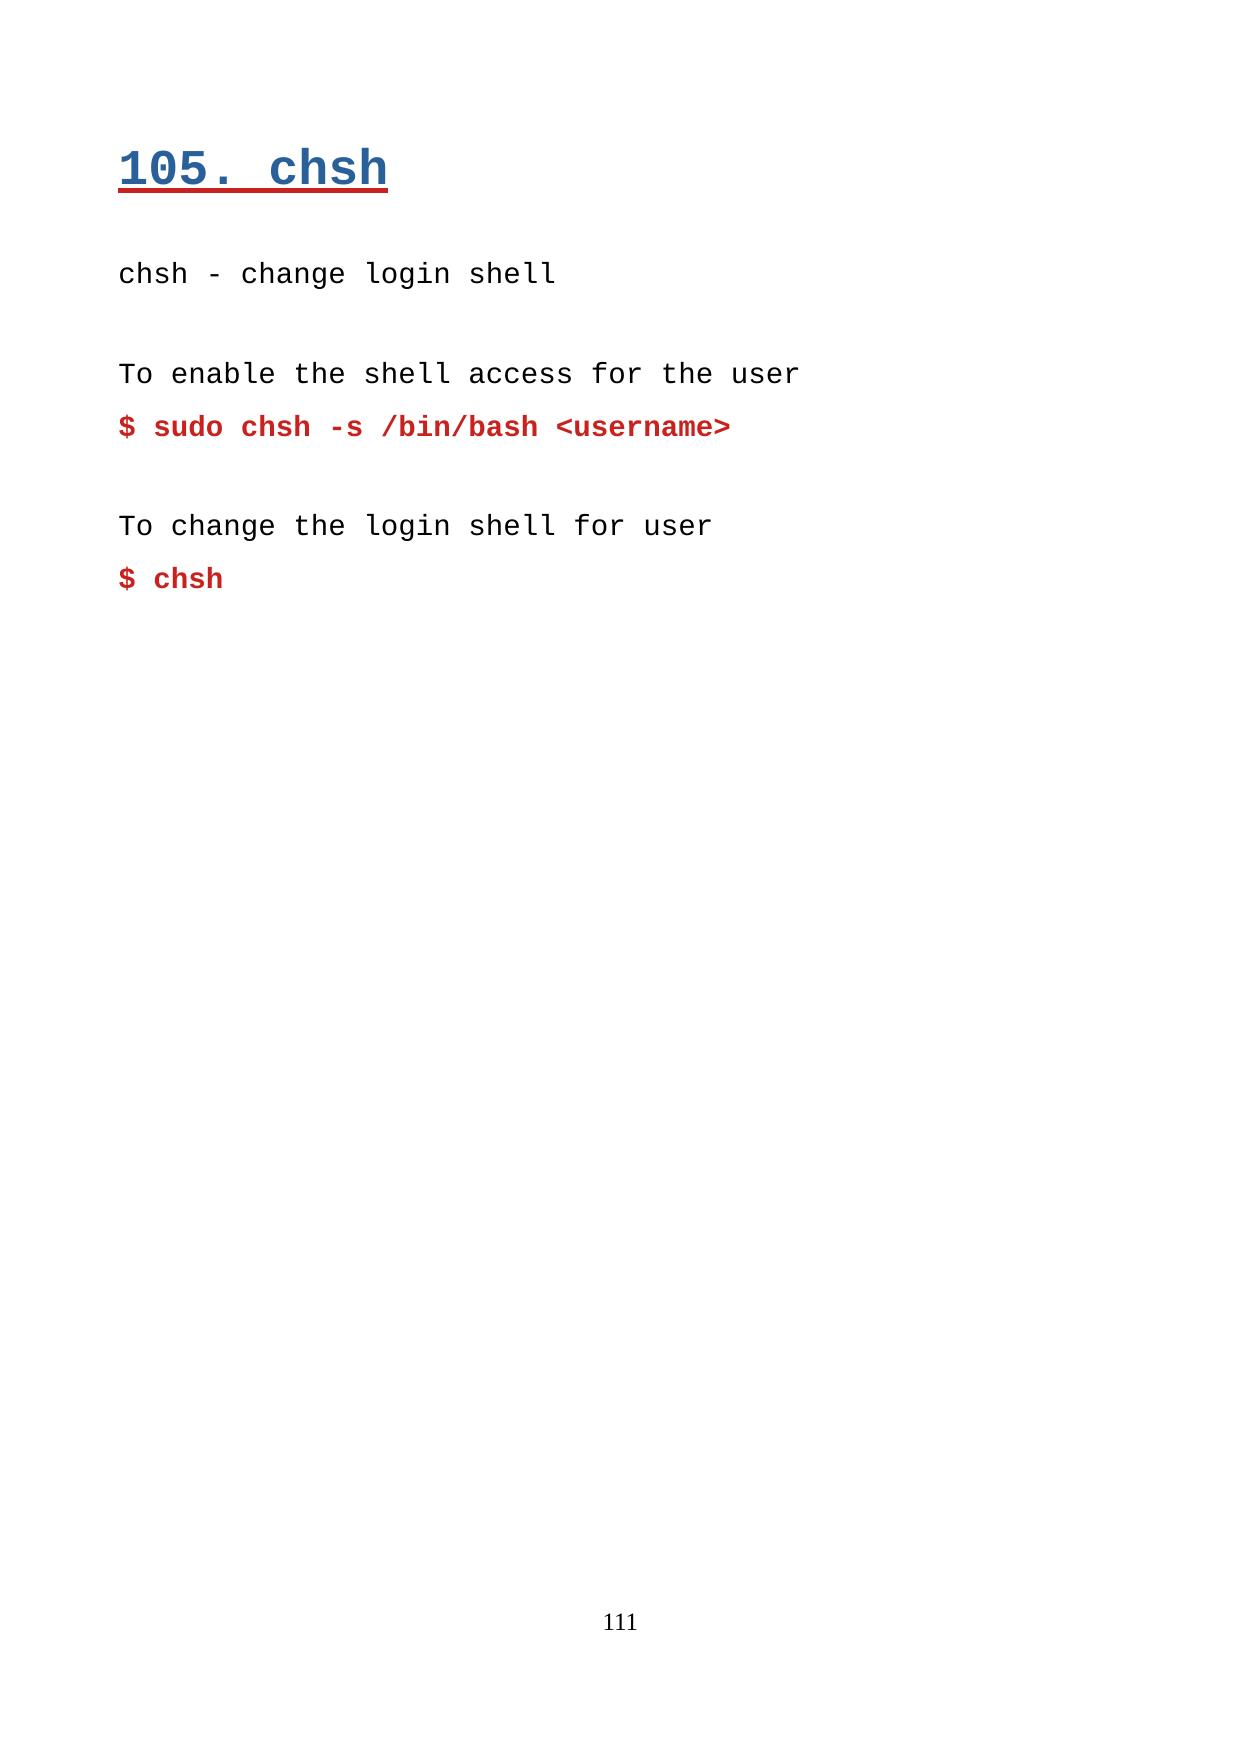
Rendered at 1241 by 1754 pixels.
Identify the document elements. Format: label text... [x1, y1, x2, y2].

subtitle 105. chsh [118, 143, 1122, 200]
text To change the login shell for user [118, 511, 1122, 544]
text $ sudo chsh -s /bin/bash <username> [118, 412, 1122, 445]
text chsh - change login shell [118, 259, 1122, 292]
text To enable the shell access for the user [118, 359, 1122, 392]
text $ chsh [118, 564, 1122, 597]
